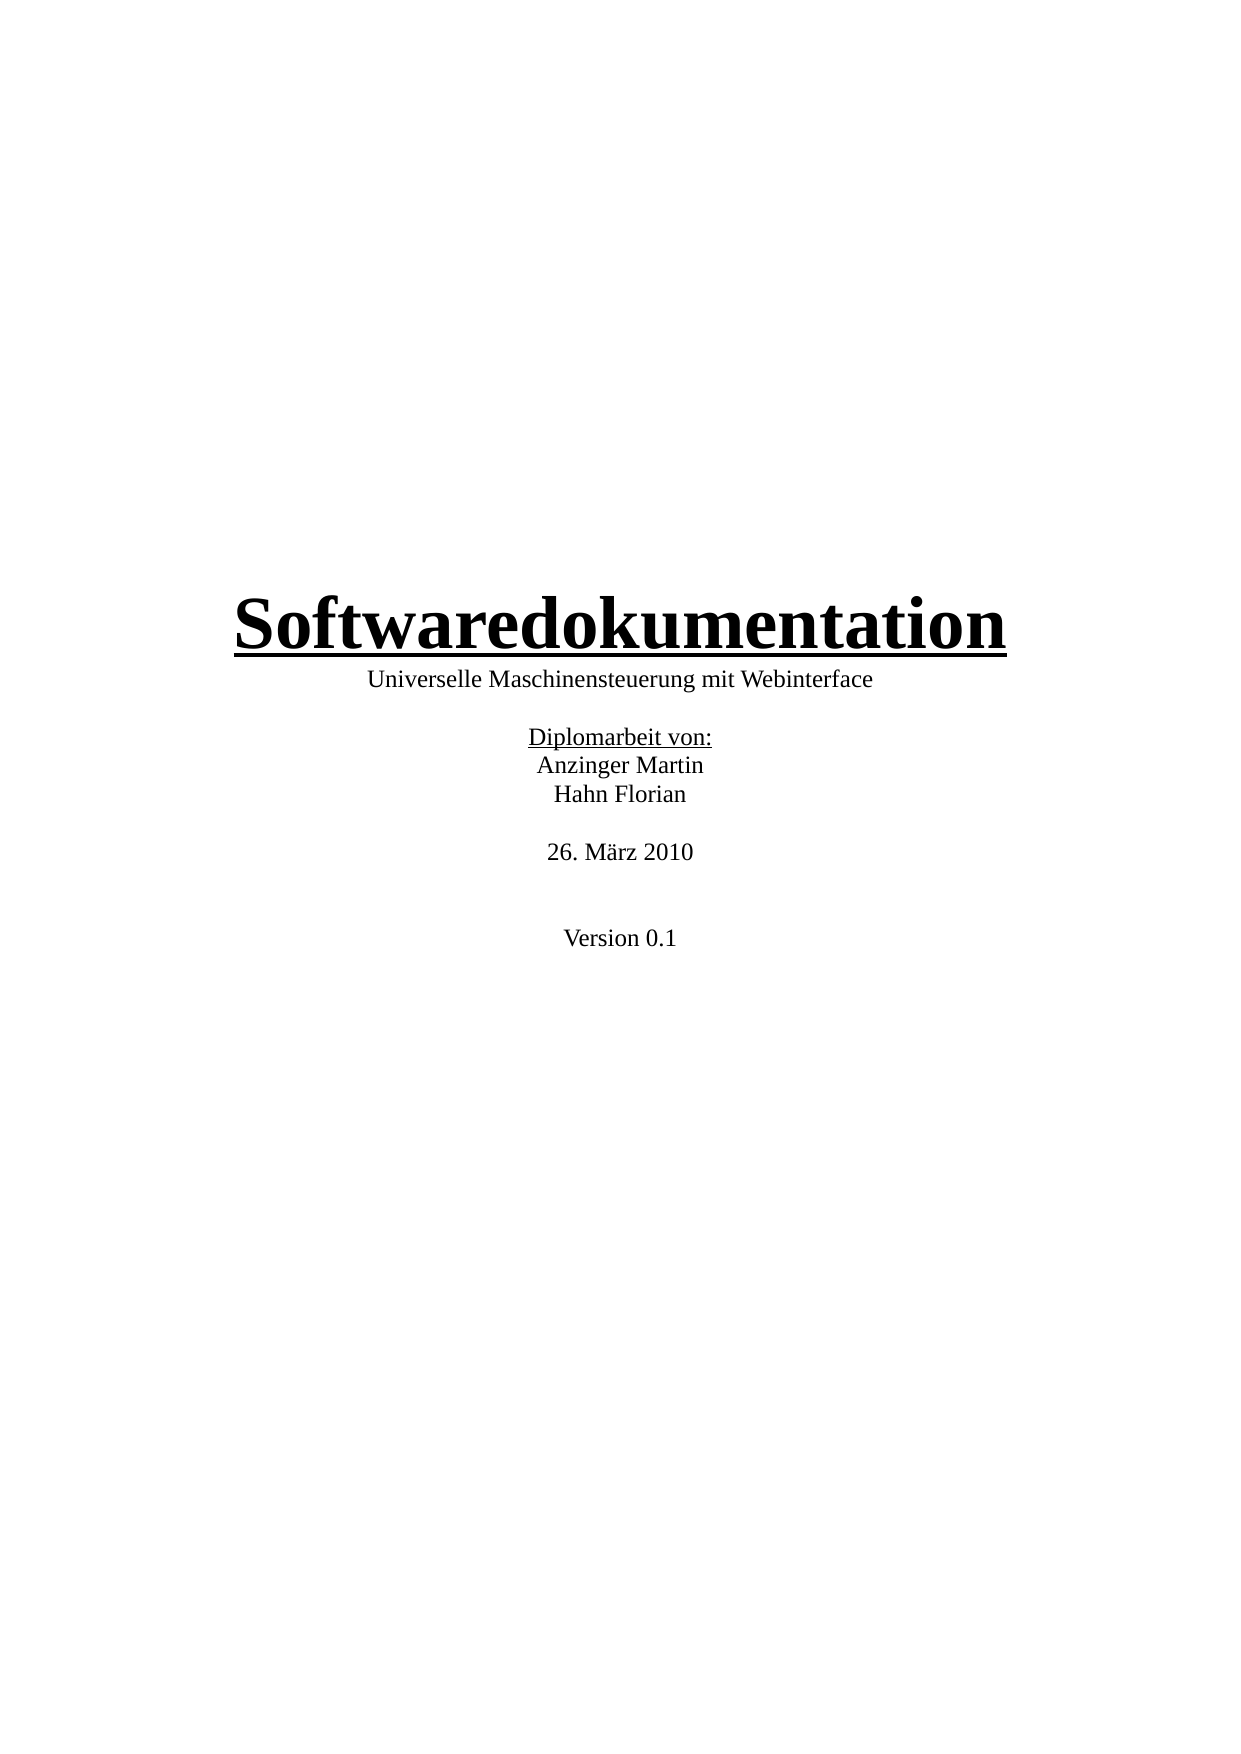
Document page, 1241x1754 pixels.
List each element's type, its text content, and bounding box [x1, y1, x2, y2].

text Softwaredokumentation [118, 578, 1122, 664]
text Diplomarbeit von: [118, 722, 1122, 751]
text Version 0.1 [118, 894, 1122, 952]
text Universelle Maschinensteuerung mit Webinterface [118, 664, 1122, 693]
text Anzinger Martin [118, 751, 1122, 779]
text 26. März 2010 [118, 837, 1122, 866]
text Hahn Florian [118, 779, 1122, 808]
